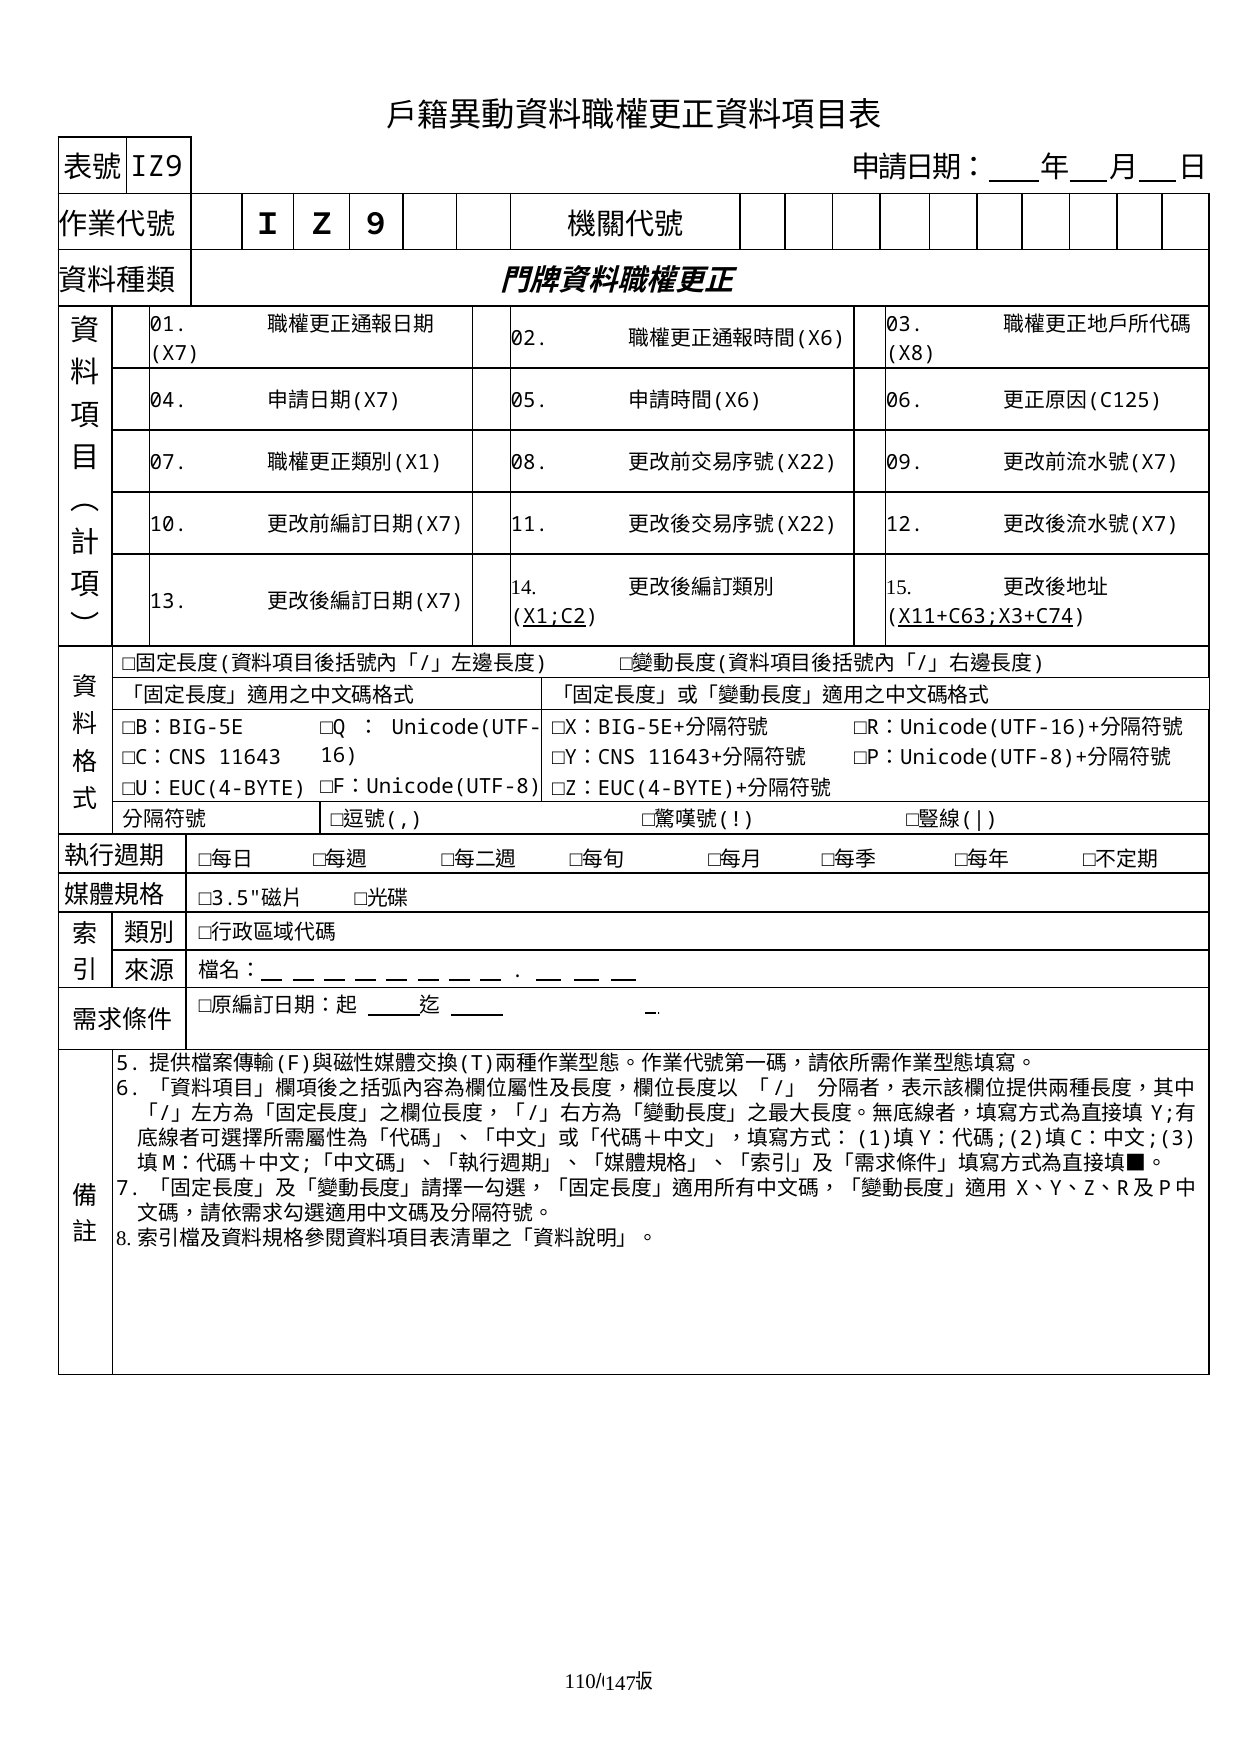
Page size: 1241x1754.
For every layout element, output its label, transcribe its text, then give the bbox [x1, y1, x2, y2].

table_cell □每週 [313, 835, 441, 872]
table_header 戶籍異動資料職權更正資料項目表 [58, 88, 1209, 136]
table_cell □每旬 [570, 835, 696, 872]
table_cell 職權更正通報日期(X7) [150, 307, 472, 367]
table_cell 「固定長度」適用之中文碼格式 [113, 678, 541, 709]
table_cell [113, 493, 149, 553]
table_cell 更改後交易序號(X22) [511, 493, 853, 553]
table_cell □光碟 [354, 874, 720, 911]
table_cell [1118, 194, 1161, 249]
table_cell □每季 [822, 835, 955, 872]
table_cell [930, 194, 976, 249]
table_cell 職權更正通報時間(X6) [511, 307, 853, 367]
table_cell Ｉ [243, 194, 293, 249]
table_cell □原編訂日期：起 迄 [187, 988, 645, 1049]
table_cell □B：BIG-5E □C：CNS 11643 □U：EUC(4-BYTE) [113, 710, 320, 801]
table_cell [855, 555, 885, 645]
table_cell 更改前流水號(X7) [886, 431, 1208, 491]
table_cell [855, 431, 885, 491]
table_cell 資料項目︵計 項︶ [59, 307, 111, 645]
table_cell [645, 988, 1208, 1049]
table_cell [855, 307, 885, 367]
table_cell □固定長度(資料項目後括號內「/」左邊長度) [113, 647, 609, 677]
table_cell □不定期 [1083, 835, 1208, 872]
table_cell 更改後編訂類別(X1;C2) [511, 555, 853, 645]
table_cell 「固定長度」或「變動長度」適用之中文碼格式 [542, 678, 1209, 709]
table_cell □3.5"磁片 [187, 874, 354, 911]
table_cell 申請時間(X6) [511, 369, 853, 429]
table_cell 索引 [59, 913, 111, 987]
table_cell [833, 194, 879, 249]
table_cell □R：Unicode(UTF-16)+分隔符號 □P：Unicode(UTF-8)+分隔符號 [854, 710, 1208, 801]
table_cell [457, 194, 510, 249]
table_cell 備註 [59, 1050, 112, 1373]
table_cell [473, 369, 510, 429]
table_cell 提供檔案傳輸(F)與磁性媒體交換(T)兩種作業型態。作業代號第一碼，請依所需作業型態填寫。 「資料項目」欄項後之括弧內容為欄位屬性及長度，欄位長度以 「/」 分隔者，表示該欄位提供兩種長度，其中「/」左方為「固定長度」之欄位長度，「/」右方為「變動長度」之最大長度。無底線者，填寫方式為直接填Y;有底線者可選擇所需屬性為「代碼」、「中文」或「代碼＋中文」，填寫方式：(1)填Y：代碼;(2)填C：中文;(3)填M：代碼＋中文;「中文碼」、「執行週期」、「媒體規格」、「索引」及「需求條件」填寫方式為直接填■。 「固定長度」及「變動長度」請擇一勾選，「固定長度」適用所有中文碼，「變動長度」適用X、Y、Z、R及P中文碼，請依需求勾選適用中文碼及分隔符號。 索引檔及資料規格參閱資料項目表清單之「資料說明」。 [113, 1050, 1208, 1373]
table_cell 更改後編訂日期(X7) [150, 555, 472, 645]
table_cell □每年 [955, 835, 1083, 872]
table_cell 申請日期： 年 月 日 [192, 136, 1209, 192]
table_cell IZ9 [127, 138, 190, 192]
table_cell 資料種類 [59, 250, 190, 305]
table_cell 更改前交易序號(X22) [511, 431, 853, 491]
table_cell 職權更正地戶所代碼(X8) [886, 307, 1208, 367]
table_cell [113, 431, 149, 491]
table_cell [1070, 194, 1116, 249]
table_cell 表號 [59, 138, 126, 192]
table_cell 作業代號 [59, 194, 190, 249]
table_cell □驚嘆號(!) [632, 802, 896, 833]
table_cell [881, 194, 929, 249]
table_cell [1023, 194, 1069, 249]
table_cell 更改後地址(X11+C63;X3+C74) [886, 555, 1208, 645]
table_cell □行政區域代碼 [187, 913, 1208, 949]
table_cell [473, 493, 510, 553]
table_cell □Q：Unicode(UTF-16) □F：Unicode(UTF-8) [320, 710, 541, 801]
table_cell 需求條件 [59, 988, 185, 1049]
table_cell □逗號(,) [321, 802, 632, 833]
table_cell [855, 493, 885, 553]
table_cell [473, 555, 510, 645]
table_cell [404, 194, 456, 249]
table_cell □每日 [187, 835, 313, 872]
table_cell 檔名： . [187, 951, 1208, 987]
table_cell [741, 194, 784, 249]
table_cell 來源 [113, 951, 185, 987]
table_cell ９ [350, 194, 402, 249]
table_cell [113, 307, 149, 367]
table_cell [720, 874, 1047, 911]
table_cell 職權更正類別(X1) [150, 431, 472, 491]
table_cell [855, 369, 885, 429]
table_cell 類別 [113, 913, 185, 949]
table_cell 申請日期(X7) [150, 369, 472, 429]
table_cell □變動長度(資料項目後括號內「/」右邊長度) [609, 647, 1208, 677]
table_cell □每月 [696, 835, 822, 872]
table_cell 更正原因(C125) [886, 369, 1208, 429]
table_cell Ｚ [294, 194, 349, 249]
table_cell 機關代號 [511, 194, 739, 249]
table_cell 更改後流水號(X7) [886, 493, 1208, 553]
table_cell [1047, 874, 1208, 911]
table_cell 資料格式 [59, 647, 112, 833]
table_cell [978, 194, 1021, 249]
table_cell 門牌資料職權更正 [192, 250, 1208, 305]
table_cell [113, 369, 149, 429]
table_cell 媒體規格 [59, 874, 185, 911]
table_cell [192, 194, 241, 249]
table_cell [113, 555, 149, 645]
table_cell [786, 194, 832, 249]
table_cell [473, 431, 510, 491]
table_cell [473, 307, 510, 367]
table_cell □每二週 [441, 835, 569, 872]
table_cell [1163, 194, 1208, 249]
table_cell 更改前編訂日期(X7) [150, 493, 472, 553]
table_cell □豎線(|) [896, 802, 1208, 833]
table_cell 執行週期 [59, 835, 185, 872]
table_cell 分隔符號 [113, 802, 319, 833]
table_cell □X：BIG-5E+分隔符號 □Y：CNS 11643+分隔符號 □Z：EUC(4-BYTE)+分隔符號 [542, 710, 854, 801]
